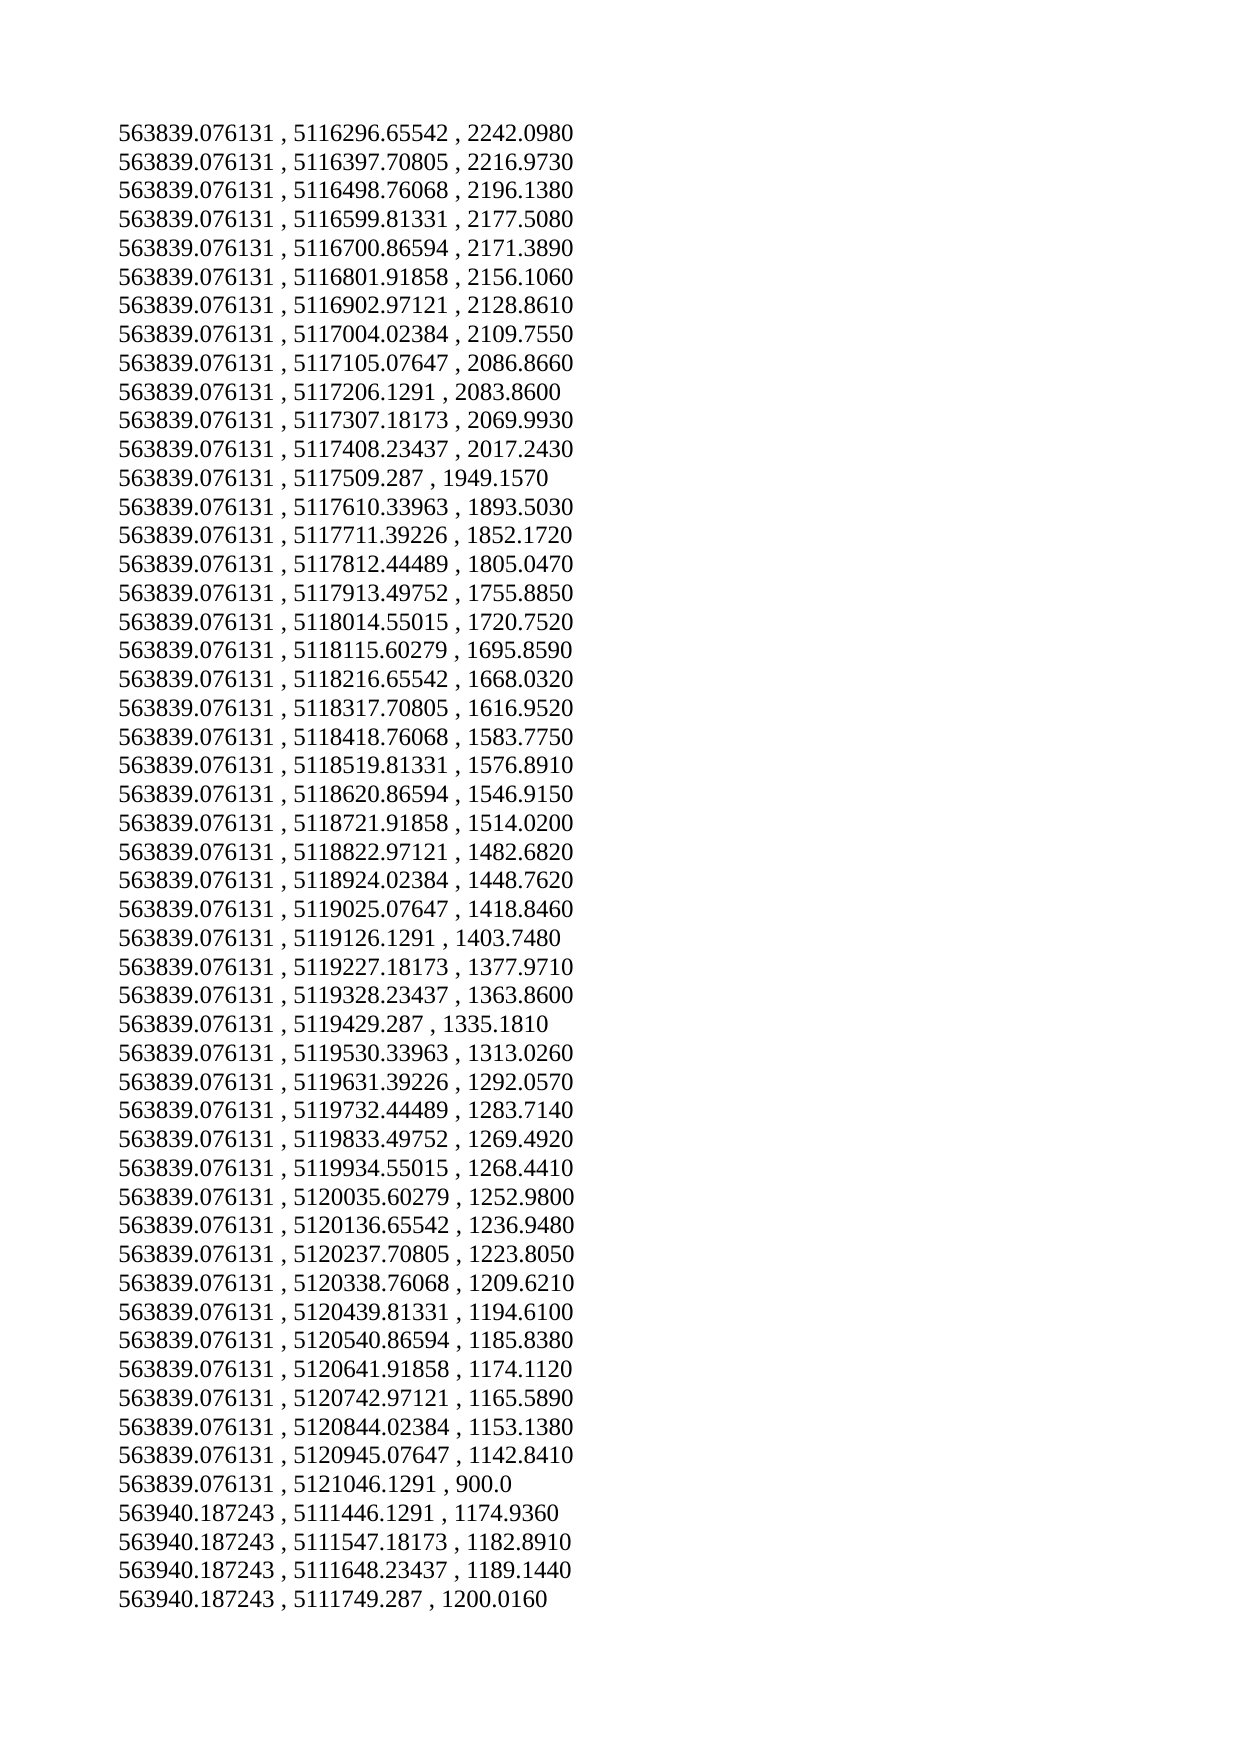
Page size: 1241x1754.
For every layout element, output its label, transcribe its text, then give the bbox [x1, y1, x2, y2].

text 563839.076131 , 5121046.1291 , 900.0 [118, 1469, 1122, 1498]
text 563839.076131 , 5118620.86594 , 1546.9150 [118, 779, 1122, 808]
text 563839.076131 , 5117610.33963 , 1893.5030 [118, 492, 1122, 521]
text 563839.076131 , 5118317.70805 , 1616.9520 [118, 693, 1122, 722]
text 563839.076131 , 5120742.97121 , 1165.5890 [118, 1383, 1122, 1412]
text 563839.076131 , 5120338.76068 , 1209.6210 [118, 1268, 1122, 1297]
text 563839.076131 , 5117812.44489 , 1805.0470 [118, 549, 1122, 578]
text 563839.076131 , 5120945.07647 , 1142.8410 [118, 1441, 1122, 1469]
text 563839.076131 , 5117913.49752 , 1755.8850 [118, 578, 1122, 607]
text 563839.076131 , 5120136.65542 , 1236.9480 [118, 1211, 1122, 1239]
text 563839.076131 , 5120035.60279 , 1252.9800 [118, 1182, 1122, 1211]
text 563839.076131 , 5118418.76068 , 1583.7750 [118, 722, 1122, 751]
text 563839.076131 , 5120439.81331 , 1194.6100 [118, 1297, 1122, 1326]
text 563839.076131 , 5120844.02384 , 1153.1380 [118, 1412, 1122, 1441]
text 563839.076131 , 5120641.91858 , 1174.1120 [118, 1354, 1122, 1383]
text 563839.076131 , 5117408.23437 , 2017.2430 [118, 434, 1122, 463]
text 563839.076131 , 5117307.18173 , 2069.9930 [118, 406, 1122, 434]
text 563839.076131 , 5117206.1291 , 2083.8600 [118, 377, 1122, 406]
text 563839.076131 , 5117711.39226 , 1852.1720 [118, 521, 1122, 549]
text 563839.076131 , 5120237.70805 , 1223.8050 [118, 1239, 1122, 1268]
text 563839.076131 , 5116296.65542 , 2242.0980 [118, 118, 1122, 147]
text 563839.076131 , 5118216.65542 , 1668.0320 [118, 664, 1122, 693]
text 563839.076131 , 5119732.44489 , 1283.7140 [118, 1096, 1122, 1124]
text 563839.076131 , 5117105.07647 , 2086.8660 [118, 348, 1122, 377]
text 563940.187243 , 5111547.18173 , 1182.8910 [118, 1527, 1122, 1556]
text 563839.076131 , 5118115.60279 , 1695.8590 [118, 636, 1122, 664]
text 563839.076131 , 5118014.55015 , 1720.7520 [118, 607, 1122, 636]
text 563839.076131 , 5120540.86594 , 1185.8380 [118, 1326, 1122, 1354]
text 563839.076131 , 5116700.86594 , 2171.3890 [118, 233, 1122, 262]
text 563839.076131 , 5118924.02384 , 1448.7620 [118, 866, 1122, 894]
text 563839.076131 , 5119025.07647 , 1418.8460 [118, 894, 1122, 923]
text 563839.076131 , 5117509.287 , 1949.1570 [118, 463, 1122, 492]
text 563839.076131 , 5117004.02384 , 2109.7550 [118, 319, 1122, 348]
text 563839.076131 , 5119934.55015 , 1268.4410 [118, 1153, 1122, 1182]
text 563940.187243 , 5111446.1291 , 1174.9360 [118, 1498, 1122, 1527]
text 563839.076131 , 5119631.39226 , 1292.0570 [118, 1067, 1122, 1096]
text 563839.076131 , 5118721.91858 , 1514.0200 [118, 808, 1122, 837]
text 563839.076131 , 5116498.76068 , 2196.1380 [118, 176, 1122, 204]
text 563839.076131 , 5118519.81331 , 1576.8910 [118, 751, 1122, 779]
text 563839.076131 , 5119833.49752 , 1269.4920 [118, 1124, 1122, 1153]
text 563839.076131 , 5119530.33963 , 1313.0260 [118, 1038, 1122, 1067]
text 563839.076131 , 5119328.23437 , 1363.8600 [118, 981, 1122, 1009]
text 563839.076131 , 5116599.81331 , 2177.5080 [118, 204, 1122, 233]
text 563839.076131 , 5119126.1291 , 1403.7480 [118, 923, 1122, 952]
text 563940.187243 , 5111749.287 , 1200.0160 [118, 1584, 1122, 1613]
text 563839.076131 , 5118822.97121 , 1482.6820 [118, 837, 1122, 866]
text 563839.076131 , 5116397.70805 , 2216.9730 [118, 147, 1122, 176]
text 563839.076131 , 5116801.91858 , 2156.1060 [118, 262, 1122, 291]
text 563839.076131 , 5116902.97121 , 2128.8610 [118, 291, 1122, 319]
text 563940.187243 , 5111648.23437 , 1189.1440 [118, 1556, 1122, 1584]
text 563839.076131 , 5119429.287 , 1335.1810 [118, 1009, 1122, 1038]
text 563839.076131 , 5119227.18173 , 1377.9710 [118, 952, 1122, 981]
